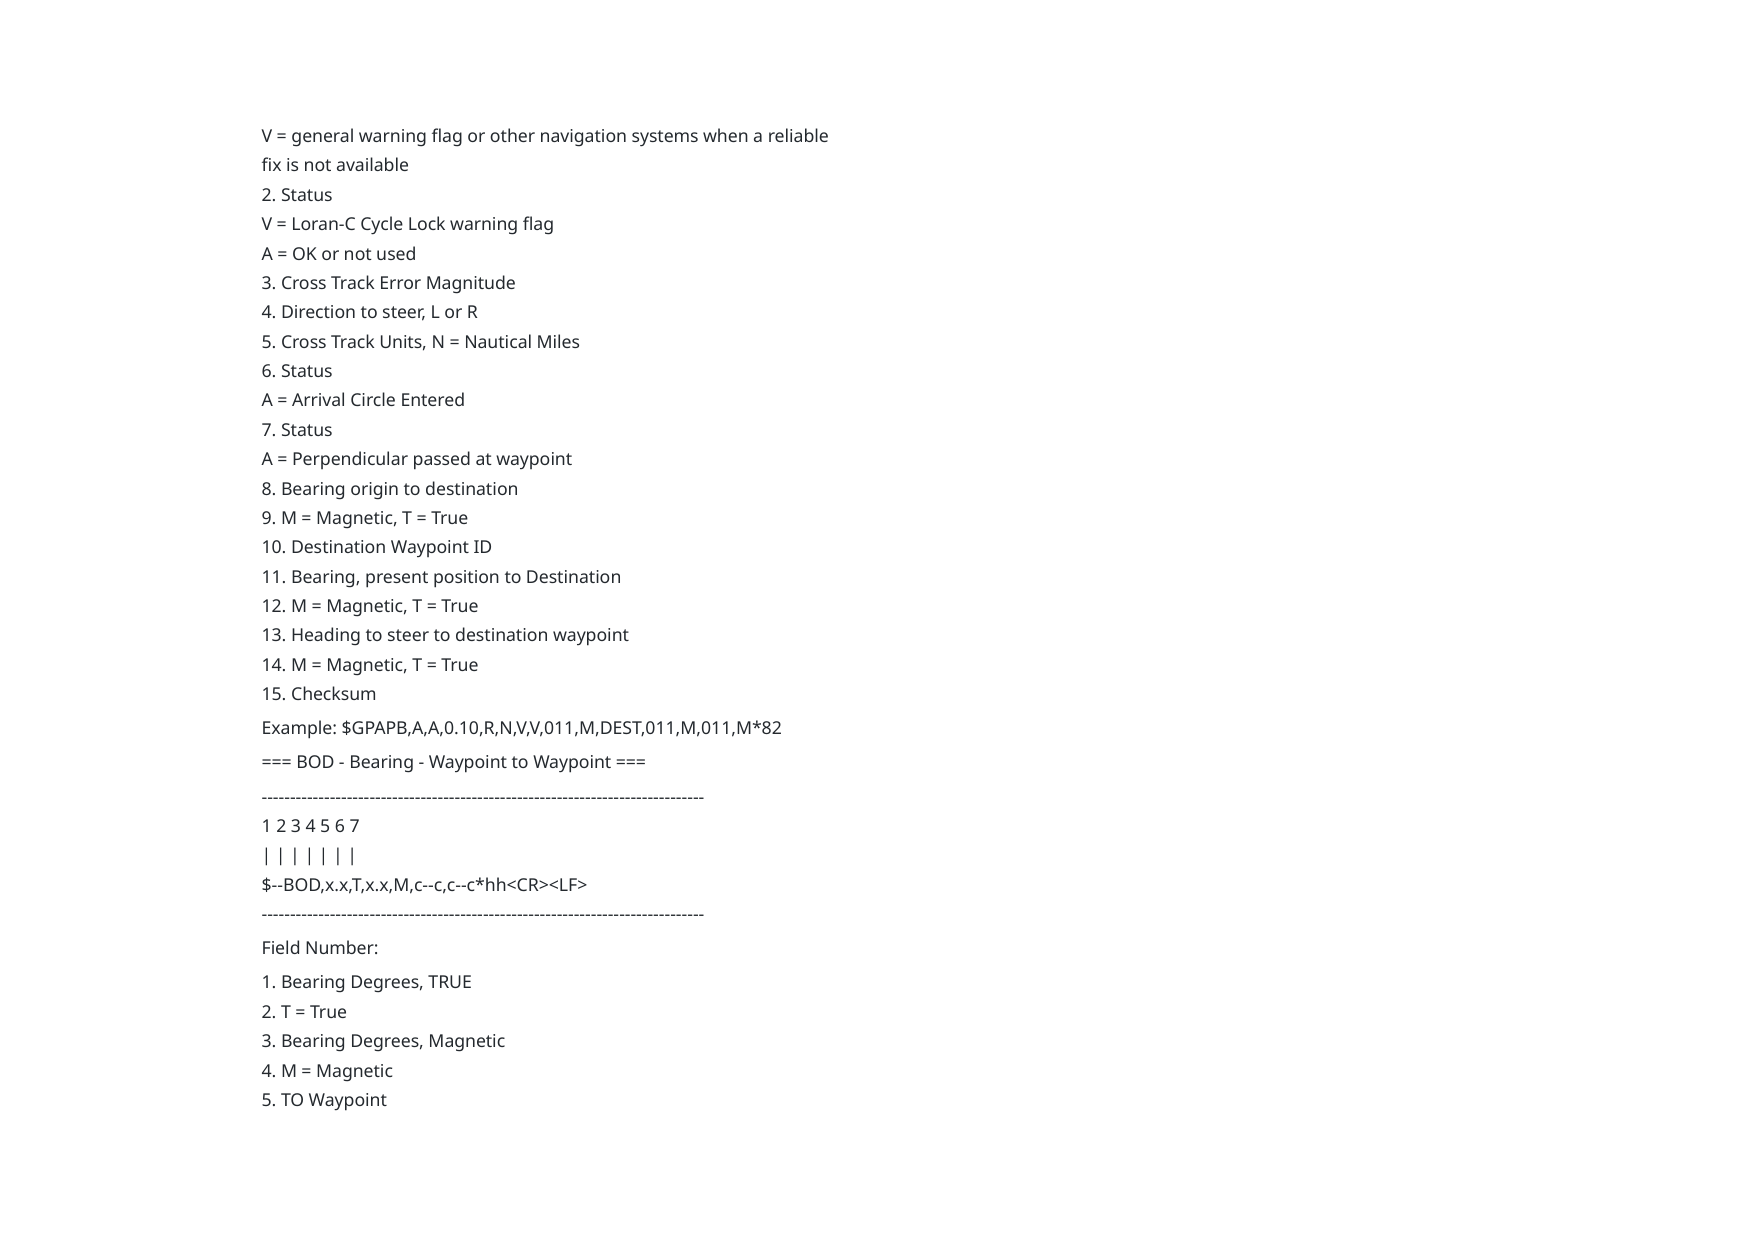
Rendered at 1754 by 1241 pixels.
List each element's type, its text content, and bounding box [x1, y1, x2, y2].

table_cell [118, 838, 261, 867]
table_cell 14. M = Magnetic, T = True [261, 647, 1636, 676]
table_cell 10. Destination Waypoint ID [261, 529, 1636, 559]
table_cell | | | | | | | [261, 838, 1636, 867]
table_cell Field Number: [261, 930, 1636, 960]
table_cell [118, 265, 261, 294]
table_cell 4. Direction to steer, L or R [261, 294, 1636, 324]
table_cell A = OK or not used [261, 236, 1636, 265]
table_cell [118, 647, 261, 676]
table_cell [118, 867, 261, 896]
table_cell A = Arrival Circle Entered [261, 383, 1636, 412]
table_cell V = general warning flag or other navigation systems when a reliable [261, 118, 1636, 147]
table_cell [118, 118, 261, 147]
table_cell ------------------------------------------------------------------------------ [261, 779, 1636, 808]
table_cell V = Loran-C Cycle Lock warning flag [261, 206, 1636, 236]
table_cell 5. TO Waypoint [261, 1082, 1636, 1111]
table_cell [118, 774, 261, 779]
table_cell 4. M = Magnetic [261, 1053, 1636, 1082]
table_cell 5. Cross Track Units, N = Nautical Miles [261, 324, 1636, 353]
table_cell Example: $GPAPB,A,A,0.10,R,N,V,V,011,M,DEST,011,M,011,M*82 [261, 710, 1636, 740]
table_cell [118, 676, 261, 706]
table_cell [118, 965, 261, 994]
table_cell [118, 441, 261, 471]
table_cell [118, 206, 261, 236]
table_cell [118, 294, 261, 324]
table_cell [118, 896, 261, 926]
table_cell [118, 353, 261, 382]
table_cell [118, 412, 261, 441]
table_cell ------------------------------------------------------------------------------ [261, 896, 1636, 926]
table_cell 3. Bearing Degrees, Magnetic [261, 1023, 1636, 1053]
table_cell [118, 588, 261, 617]
table_cell [118, 177, 261, 206]
table_cell [118, 706, 261, 710]
table_cell [118, 500, 261, 529]
table_cell [118, 383, 261, 412]
table_cell [261, 960, 1636, 964]
table_cell [118, 1023, 261, 1053]
table_cell 3. Cross Track Error Magnitude [261, 265, 1636, 294]
table_cell $--BOD,x.x,T,x.x,M,c--c,c--c*hh<CR><LF> [261, 867, 1636, 896]
table_cell 13. Heading to steer to destination waypoint [261, 618, 1636, 647]
table_cell [118, 740, 261, 744]
table_cell [118, 618, 261, 647]
table_cell 8. Bearing origin to destination [261, 471, 1636, 500]
table_cell [118, 324, 261, 353]
table_cell 1. Bearing Degrees, TRUE [261, 965, 1636, 994]
table_cell [261, 706, 1636, 710]
table_cell 7. Status [261, 412, 1636, 441]
table_cell [261, 926, 1636, 930]
table_cell [261, 740, 1636, 744]
table_cell [118, 1082, 261, 1111]
table_cell [118, 926, 261, 930]
table_cell 11. Bearing, present position to Destination [261, 559, 1636, 588]
table_cell [118, 710, 261, 740]
table_cell [261, 774, 1636, 779]
table_cell [118, 148, 261, 177]
table_cell [118, 930, 261, 960]
table_cell A = Perpendicular passed at waypoint [261, 441, 1636, 471]
table_cell 2. T = True [261, 994, 1636, 1023]
table_cell 1 2 3 4 5 6 7 [261, 808, 1636, 837]
table_cell fix is not available [261, 148, 1636, 177]
table_cell === BOD - Bearing - Waypoint to Waypoint === [261, 745, 1636, 774]
table_cell [118, 559, 261, 588]
table_cell 9. M = Magnetic, T = True [261, 500, 1636, 529]
table_cell [118, 745, 261, 774]
table_cell [118, 994, 261, 1023]
table_cell [118, 808, 261, 837]
table_cell 2. Status [261, 177, 1636, 206]
table_cell [118, 471, 261, 500]
table_cell [118, 236, 261, 265]
table_cell 12. M = Magnetic, T = True [261, 588, 1636, 617]
table_cell [118, 960, 261, 964]
table_cell [118, 1053, 261, 1082]
table_cell [118, 529, 261, 559]
table_cell [118, 779, 261, 808]
table_cell 15. Checksum [261, 676, 1636, 706]
table_cell 6. Status [261, 353, 1636, 382]
